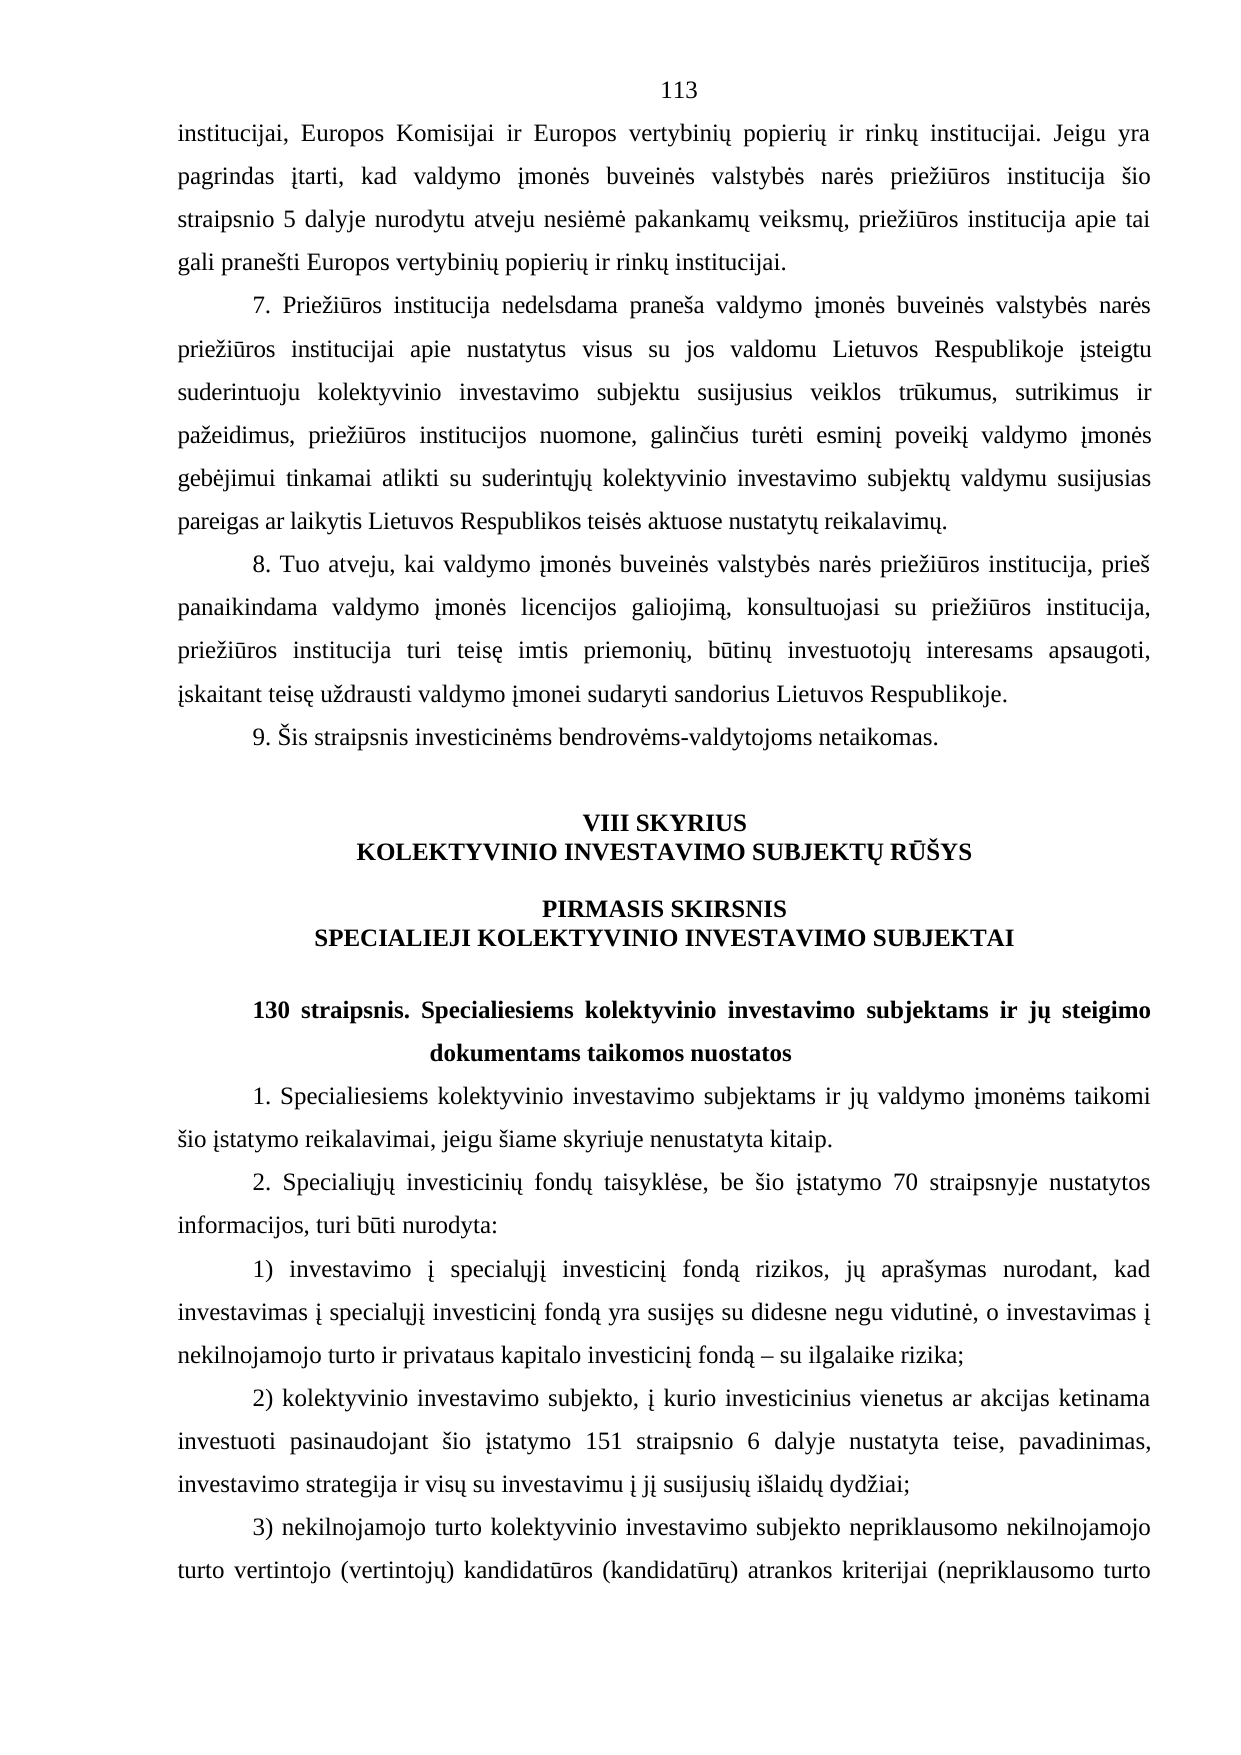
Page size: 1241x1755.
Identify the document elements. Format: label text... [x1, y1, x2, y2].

text VIII SKYRIUS [177, 808, 1152, 837]
text 8. Tuo atveju, kai valdymo įmonės buveinės valstybės narės priežiūros institucija, prieš panaikindama valdymo įmonės licencijos galiojimą, konsultuojasi su priežiūros institucija, priežiūros institucija turi teisę imtis priemonių, būtinų investuotojų interesams apsaugoti, įskaitant teisę uždrausti valdymo įmonei sudaryti sandorius Lietuvos Respublikoje. [177, 549, 1152, 707]
text institucijai, Europos Komisijai ir Europos vertybinių popierių ir rinkų institucijai. Jeigu yra pagrindas įtarti, kad valdymo įmonės buveinės valstybės narės priežiūros institucija šio straipsnio 5 dalyje nurodytu atveju nesiėmė pakankamų veiksmų, priežiūros institucija apie tai gali pranešti Europos vertybinių popierių ir rinkų institucijai. [177, 118, 1152, 276]
text 9. Šis straipsnis investicinėms bendrovėms-valdytojoms netaikomas. [177, 722, 1152, 751]
text SPECIALIEJI KOLEKTYVINIO INVESTAVIMO SUBJEKTAI [177, 923, 1152, 952]
text 3) nekilnojamojo turto kolektyvinio investavimo subjekto nepriklausomo nekilnojamojo turto vertintojo (vertintojų) kandidatūros (kandidatūrų) atrankos kriterijai (nepriklausomo turto [177, 1512, 1152, 1584]
text PIRMASIS SKIRSNIS [177, 894, 1152, 923]
text 7. Priežiūros institucija nedelsdama praneša valdymo įmonės buveinės valstybės narės priežiūros institucijai apie nustatytus visus su jos valdomu Lietuvos Respublikoje įsteigtu suderintuoju kolektyvinio investavimo subjektu susijusius veiklos trūkumus, sutrikimus ir pažeidimus, priežiūros institucijos nuomone, galinčius turėti esminį poveikį valdymo įmonės gebėjimui tinkamai atlikti su suderintųjų kolektyvinio investavimo subjektų valdymu susijusias pareigas ar laikytis Lietuvos Respublikos teisės aktuose nustatytų reikalavimų. [177, 291, 1152, 535]
text KOLEKTYVINIO INVESTAVIMO SUBJEKTŲ RŪŠYS [177, 837, 1152, 866]
text 1. Specialiesiems kolektyvinio investavimo subjektams ir jų valdymo įmonėms taikomi šio įstatymo reikalavimai, jeigu šiame skyriuje nenustatyta kitaip. [177, 1081, 1152, 1153]
text 1) investavimo į specialųjį investicinį fondą rizikos, jų aprašymas nurodant, kad investavimas į specialųjį investicinį fondą yra susijęs su didesne negu vidutinė, o investavimas į nekilnojamojo turto ir privataus kapitalo investicinį fondą – su ilgalaike rizika; [177, 1254, 1152, 1369]
text 2. Specialiųjų investicinių fondų taisyklėse, be šio įstatymo 70 straipsnyje nustatytos informacijos, turi būti nurodyta: [177, 1167, 1152, 1239]
text 2) kolektyvinio investavimo subjekto, į kurio investicinius vienetus ar akcijas ketinama investuoti pasinaudojant šio įstatymo 151 straipsnio 6 dalyje nustatyta teise, pavadinimas, investavimo strategija ir visų su investavimu į jį susijusių išlaidų dydžiai; [177, 1383, 1152, 1498]
text 130 straipsnis. Specialiesiems kolektyvinio investavimo subjektams ir jų steigimo dokumentams taikomos nuostatos [252, 995, 1152, 1067]
